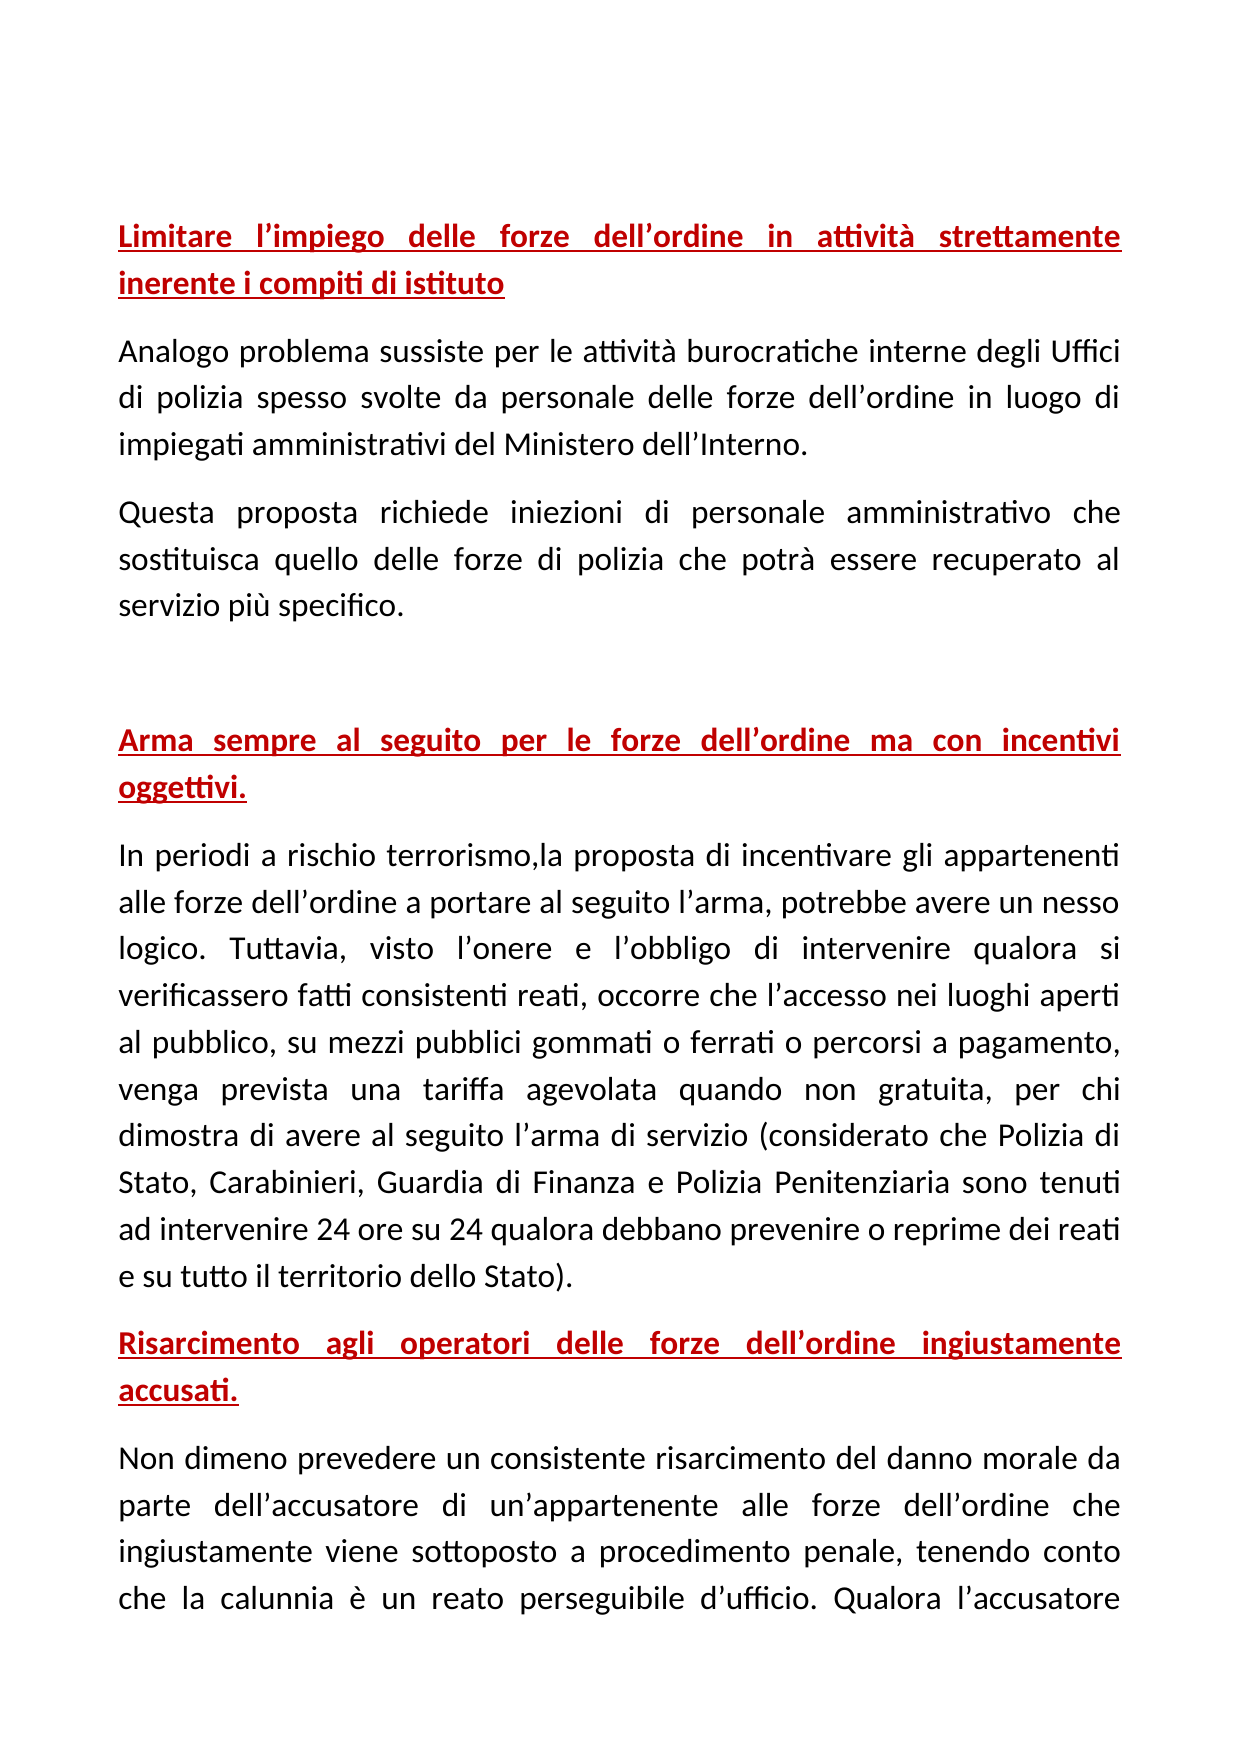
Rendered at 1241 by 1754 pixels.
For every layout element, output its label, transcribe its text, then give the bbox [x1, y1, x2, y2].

text In periodi a rischio terrorismo,la proposta di incentivare gli appartenenti alle forze dell’ordine a portare al seguito l’arma, potrebbe avere un nesso logico. Tuttavia, visto l’onere e l’obbligo di intervenire qualora si verificassero fatti consistenti reati, occorre che l’accesso nei luoghi aperti al pubblico, su mezzi pubblici gommati o ferrati o percorsi a pagamento, venga prevista una tariffa agevolata quando non gratuita, per chi dimostra di avere al seguito l’arma di servizio (considerato che Polizia di Stato, Carabinieri, Guardia di Finanza e Polizia Penitenziaria sono tenuti ad intervenire 24 ore su 24 qualora debbano prevenire o reprime dei reati e su tutto il territorio dello Stato). [118, 834, 1122, 1296]
text Risarcimento agli operatori delle forze dell’ordine ingiustamente [118, 1322, 1122, 1357]
text Questa proposta richiede iniezioni di personale amministrativo che sostituisca quello delle forze di polizia che potrà essere recuperato al servizio più specifico. [118, 491, 1122, 625]
text inerente i compiti di istituto [118, 252, 1122, 303]
text Arma sempre al seguito per le forze dell’ordine ma con incentivi oggettivi. [118, 719, 1122, 807]
text Non dimeno prevedere un consistente risarcimento del danno morale da parte dell’accusatore di un’appartenente alle forze dell’ordine che ingiustamente viene sottoposto a procedimento penale, tenendo conto che la calunnia è un reato perseguibile d’ufficio. Qualora l’accusatore [118, 1437, 1122, 1618]
text Limitare l’impiego delle forze dell’ordine in attività strettamente [118, 215, 1122, 250]
text accusati. [118, 1359, 1122, 1410]
text Analogo problema sussiste per le attività burocratiche interne degli Uffici di polizia spesso svolte da personale delle forze dell’ordine in luogo di impiegati amministrativi del Ministero dell’Interno. [118, 329, 1122, 464]
